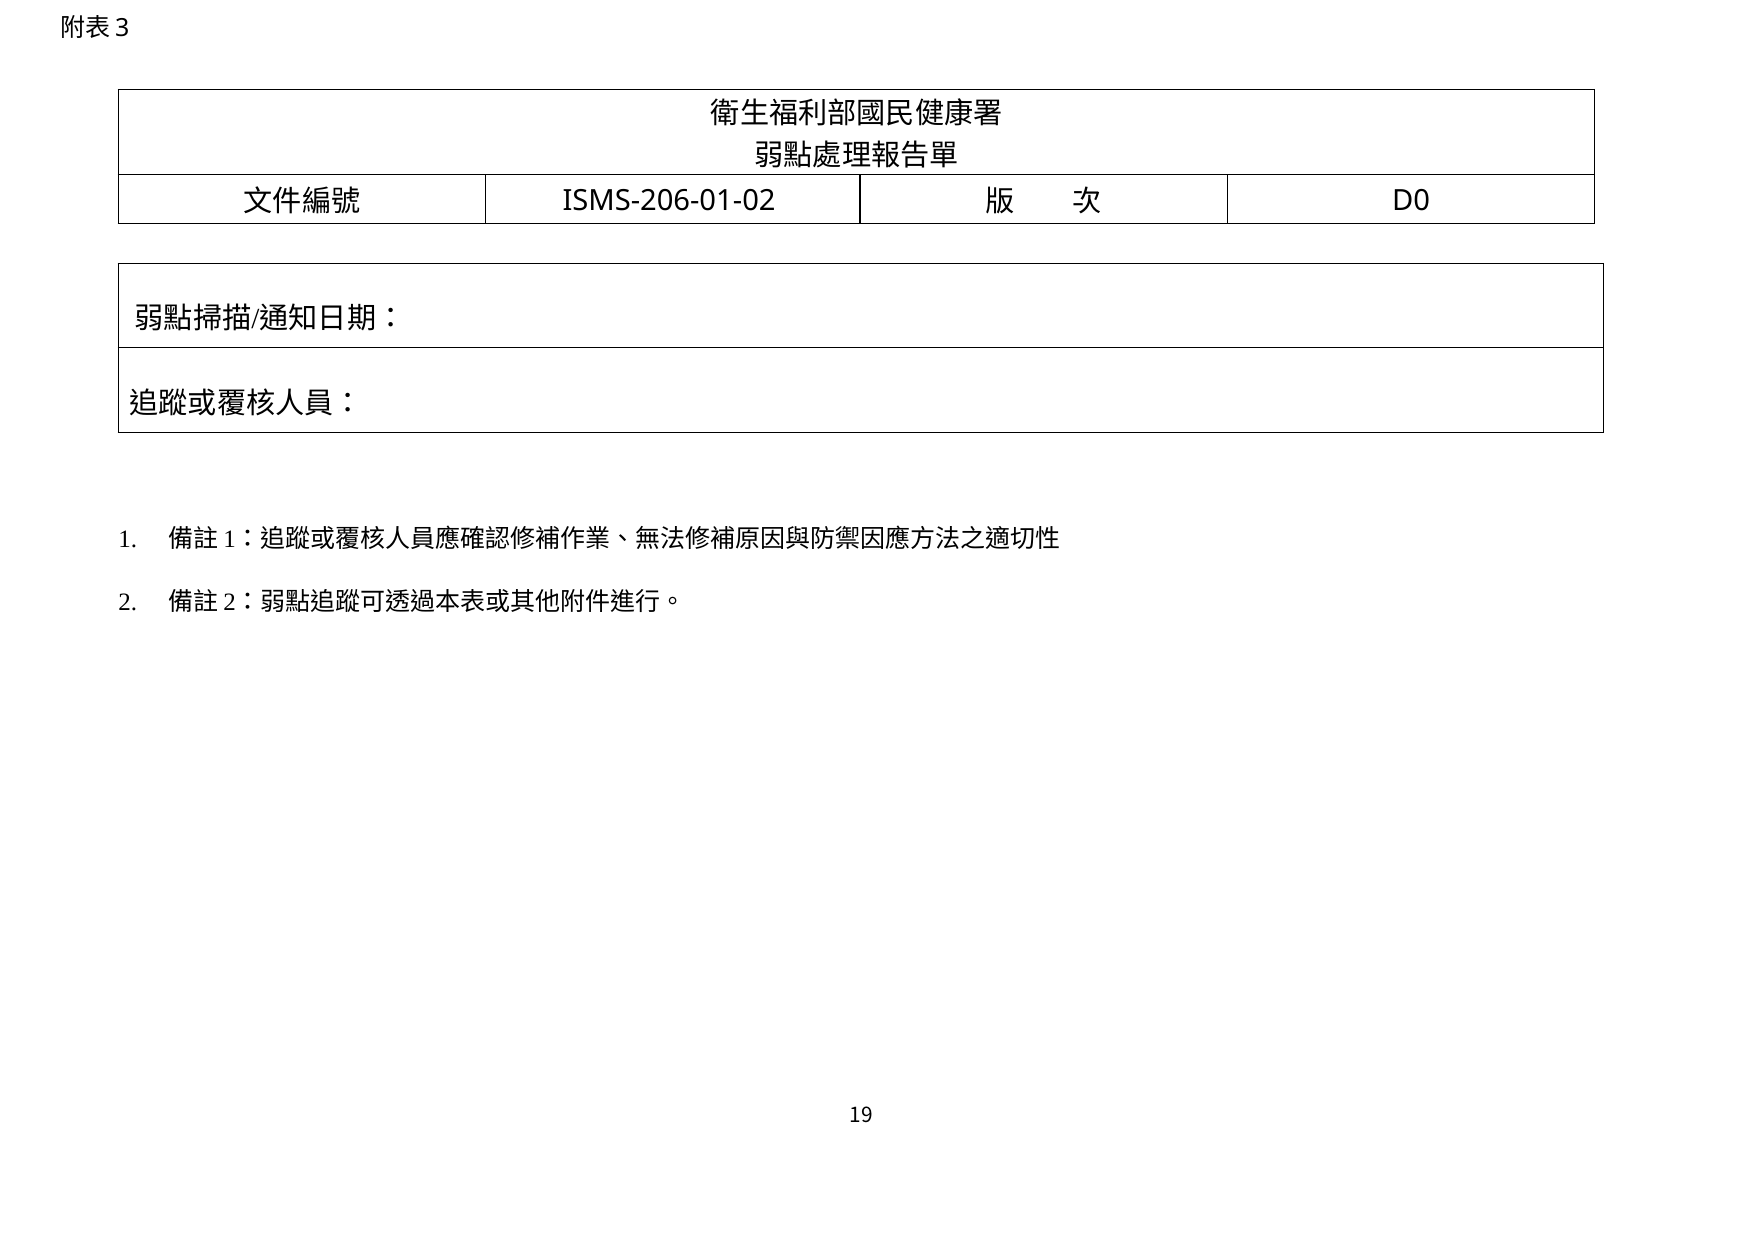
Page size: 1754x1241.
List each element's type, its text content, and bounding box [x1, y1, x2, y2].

table_header 弱點掃描/通知日期： [119, 264, 1603, 347]
table_cell 追蹤或覆核人員： [119, 348, 1603, 432]
list 備註1：追蹤或覆核人員應確認修補作業、無法修補原因與防禦因應方法之適切性 [118, 495, 1604, 558]
list 備註2：弱點追蹤可透過本表或其他附件進行。 [118, 558, 1604, 620]
text 附表3 [60, 7, 155, 44]
